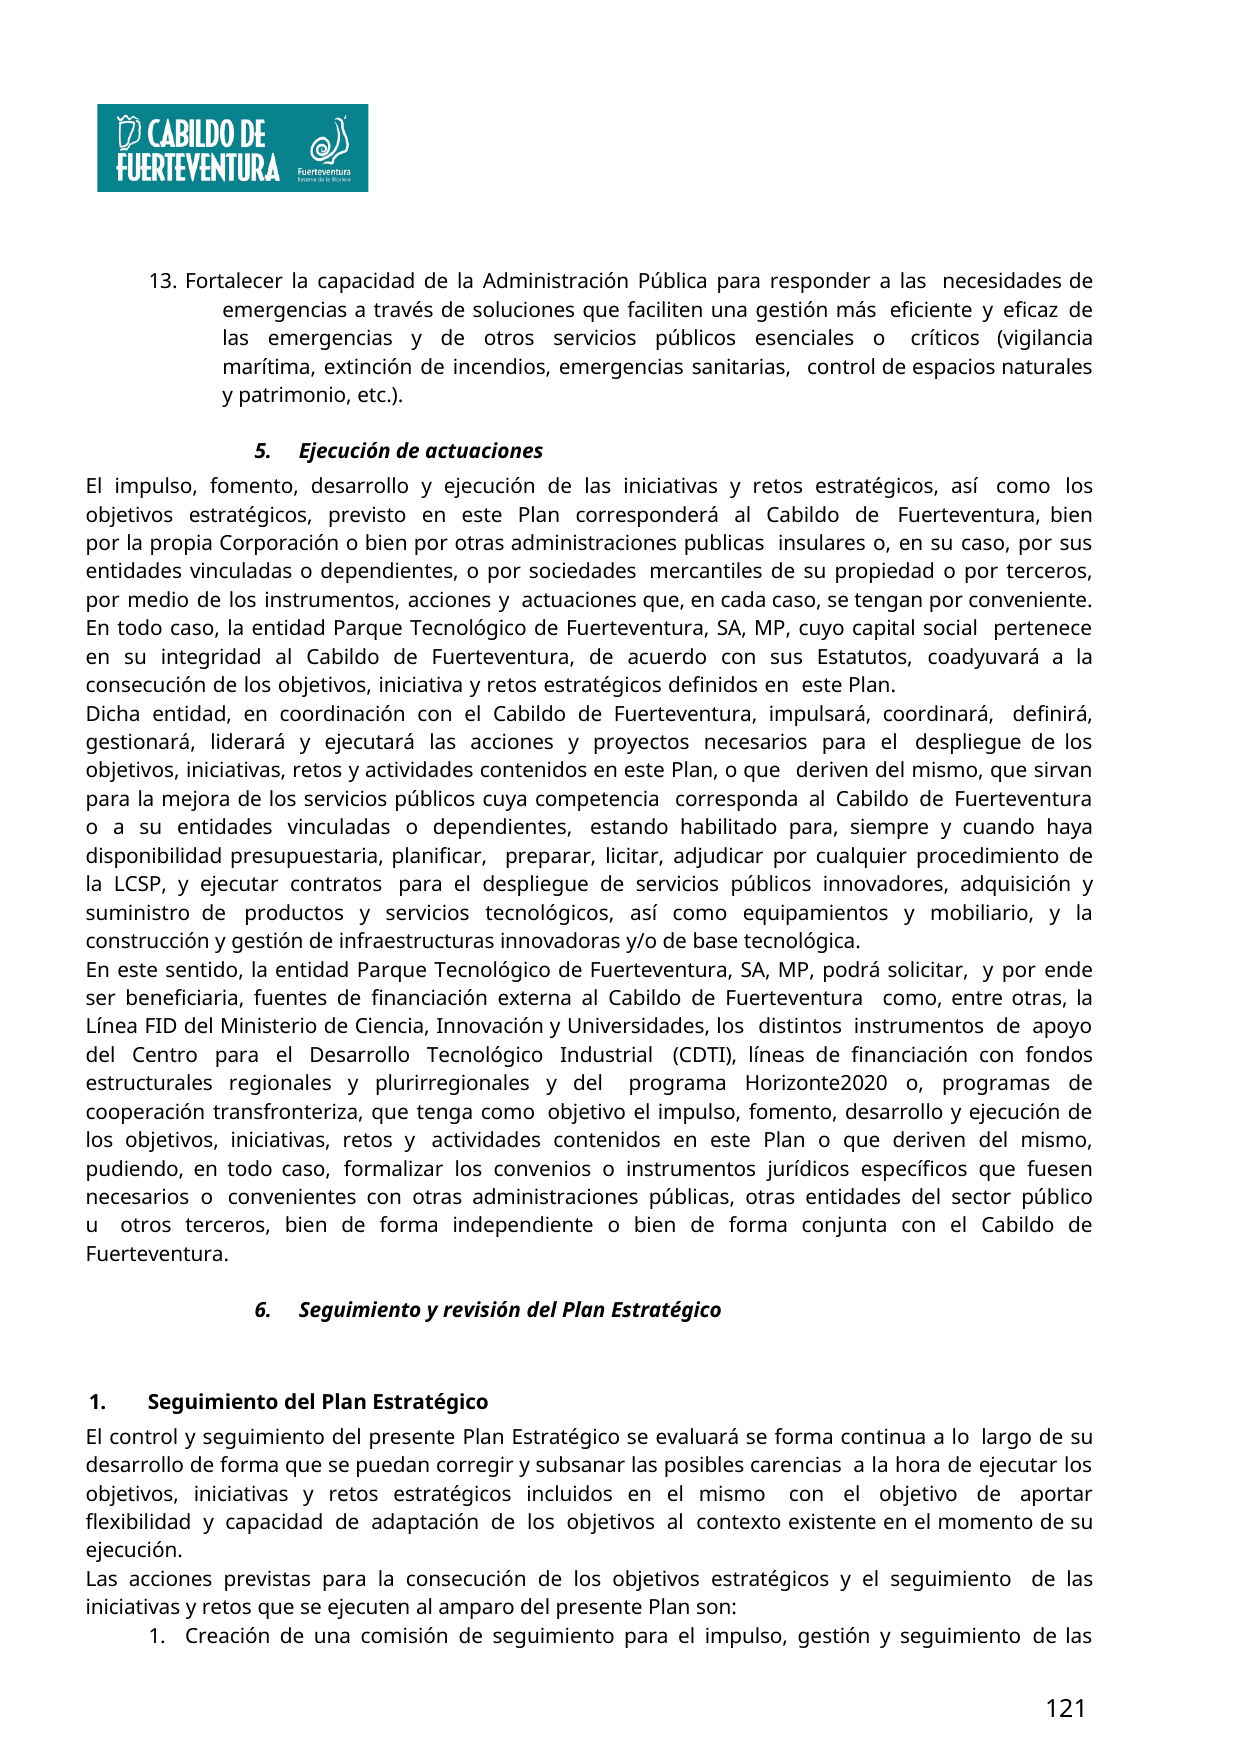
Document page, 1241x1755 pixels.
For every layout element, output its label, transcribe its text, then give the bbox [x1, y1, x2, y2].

text En este sentido, la entidad Parque Tecnológico de Fuerteventura, SA, MP, podrá solicitar, y por ende ser beneficiaria, fuentes de financiación externa al Cabildo de Fuerteventura como, entre otras, la Línea FID del Ministerio de Ciencia, Innovación y Universidades, los distintos instrumentos de apoyo del Centro para el Desarrollo Tecnológico Industrial (CDTI), líneas de financiación con fondos estructurales regionales y plurirregionales y del programa Horizonte2020 o, programas de cooperación transfronteriza, que tenga como objetivo el impulso, fomento, desarrollo y ejecución de los objetivos, iniciativas, retos y actividades contenidos en este Plan o que deriven del mismo, pudiendo, en todo caso, formalizar los convenios o instrumentos jurídicos específicos que fuesen necesarios o convenientes con otras administraciones públicas, otras entidades del sector público u otros terceros, bien de forma independiente o bien de forma conjunta con el Cabildo de Fuerteventura. [85, 955, 1093, 1267]
text Las acciones previstas para la consecución de los objetivos estratégicos y el seguimiento de las iniciativas y retos que se ejecuten al amparo del presente Plan son: [85, 1564, 1093, 1621]
text Dicha entidad, en coordinación con el Cabildo de Fuerteventura, impulsará, coordinará, definirá, gestionará, liderará y ejecutará las acciones y proyectos necesarios para el despliegue de los objetivos, iniciativas, retos y actividades contenidos en este Plan, o que deriven del mismo, que sirvan para la mejora de los servicios públicos cuya competencia corresponda al Cabildo de Fuerteventura o a su entidades vinculadas o dependientes, estando habilitado para, siempre y cuando haya disponibilidad presupuestaria, planificar, preparar, licitar, adjudicar por cualquier procedimiento de la LCSP, y ejecutar contratos para el despliegue de servicios públicos innovadores, adquisición y suministro de productos y servicios tecnológicos, así como equipamientos y mobiliario, y la construcción y gestión de infraestructuras innovadoras y/o de base tecnológica. [85, 699, 1093, 955]
text En todo caso, la entidad Parque Tecnológico de Fuerteventura, SA, MP, cuyo capital social pertenece en su integridad al Cabildo de Fuerteventura, de acuerdo con sus Estatutos, coadyuvará a la consecución de los objetivos, iniciativa y retos estratégicos definidos en este Plan. [85, 613, 1093, 699]
list Creación de una comisión de seguimiento para el impulso, gestión y seguimiento de las [148, 1621, 1093, 1649]
list Seguimiento y revisión del Plan Estratégico [254, 1295, 1105, 1324]
text El impulso, fomento, desarrollo y ejecución de las iniciativas y retos estratégicos, así como los objetivos estratégicos, previsto en este Plan corresponderá al Cabildo de Fuerteventura, bien por la propia Corporación o bien por otras administraciones publicas insulares o, en su caso, por sus entidades vinculadas o dependientes, o por sociedades mercantiles de su propiedad o por terceros, por medio de los instrumentos, acciones y actuaciones que, en cada caso, se tengan por conveniente. [85, 471, 1093, 613]
list Fortalecer la capacidad de la Administración Pública para responder a las necesidades de emergencias a través de soluciones que faciliten una gestión más eficiente y eficaz de las emergencias y de otros servicios públicos esenciales o críticos (vigilancia marítima, extinción de incendios, emergencias sanitarias, control de espacios naturales y patrimonio, etc.). [148, 266, 1093, 409]
list Seguimiento del Plan Estratégico [88, 1387, 1105, 1416]
text El control y seguimiento del presente Plan Estratégico se evaluará se forma continua a lo largo de su desarrollo de forma que se puedan corregir y subsanar las posibles carencias a la hora de ejecutar los objetivos, iniciativas y retos estratégicos incluidos en el mismo con el objetivo de aportar flexibilidad y capacidad de adaptación de los objetivos al contexto existente en el momento de su ejecución. [85, 1422, 1093, 1564]
list Ejecución de actuaciones [254, 437, 1105, 465]
